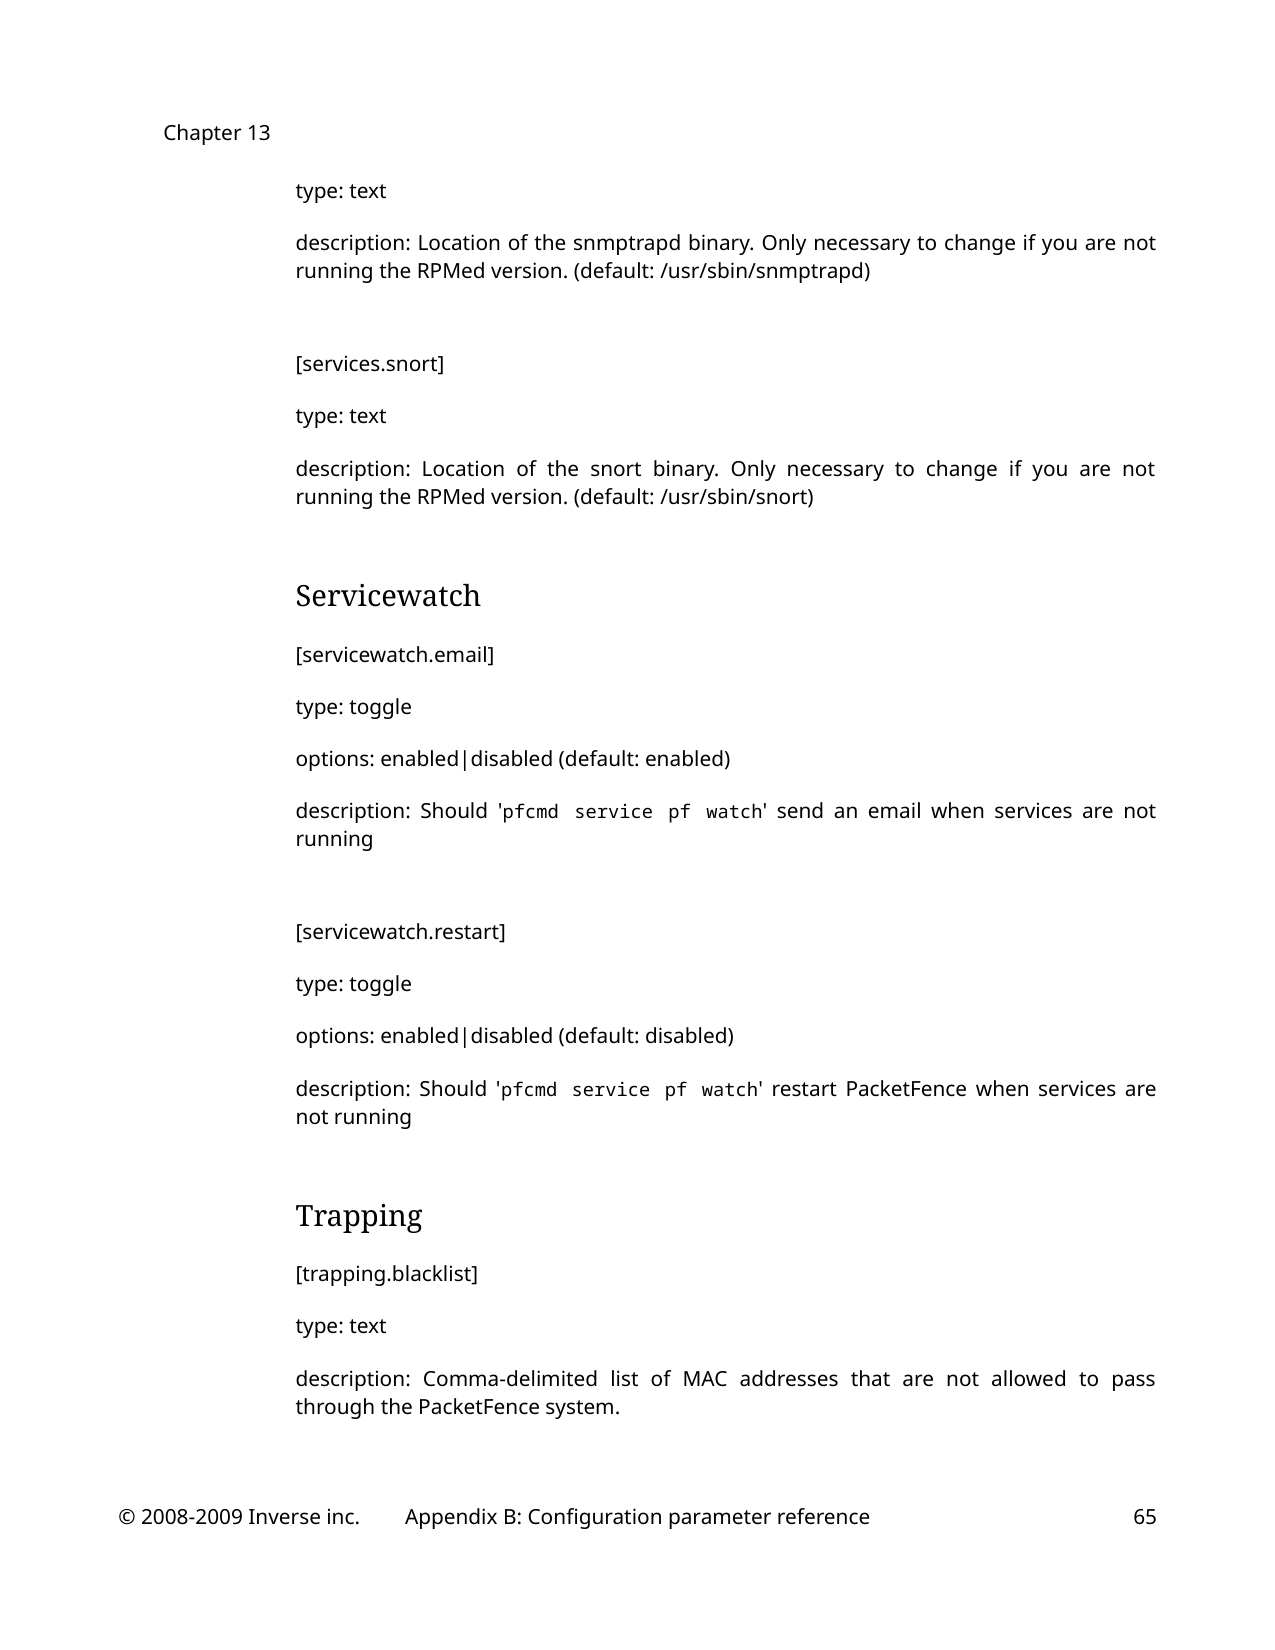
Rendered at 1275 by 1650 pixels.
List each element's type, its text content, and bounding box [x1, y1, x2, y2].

text [services.snort] [295, 349, 1157, 378]
text [servicewatch.restart] [295, 917, 1157, 946]
text description: Location of the snmptrapd binary. Only necessary to change if you are not running the RPMed version. (default: /usr/sbin/snmptrapd) [295, 228, 1157, 285]
text [servicewatch.email] [295, 640, 1157, 668]
subtitle Trapping [295, 1195, 1157, 1235]
text description: Should 'pfcmd service pf watch' restart PacketFence when services are not running [295, 1074, 1157, 1131]
text type: toggle [295, 969, 1157, 998]
text description: Comma-delimited list of MAC addresses that are not allowed to pass through the PacketFence system. [295, 1364, 1157, 1421]
text type: text [295, 402, 1157, 430]
text type: toggle [295, 692, 1157, 720]
text options: enabled|disabled (default: enabled) [295, 744, 1157, 772]
text type: text [295, 1312, 1157, 1340]
text description: Should 'pfcmd service pf watch' send an email when services are not running [295, 796, 1157, 853]
text options: enabled|disabled (default: disabled) [295, 1022, 1157, 1050]
text description: Location of the snort binary. Only necessary to change if you are not running the RPMed version. (default: /usr/sbin/snort) [295, 454, 1157, 511]
text [trapping.blacklist] [295, 1259, 1157, 1288]
text type: text [295, 176, 1157, 204]
subtitle Servicewatch [295, 575, 1157, 615]
